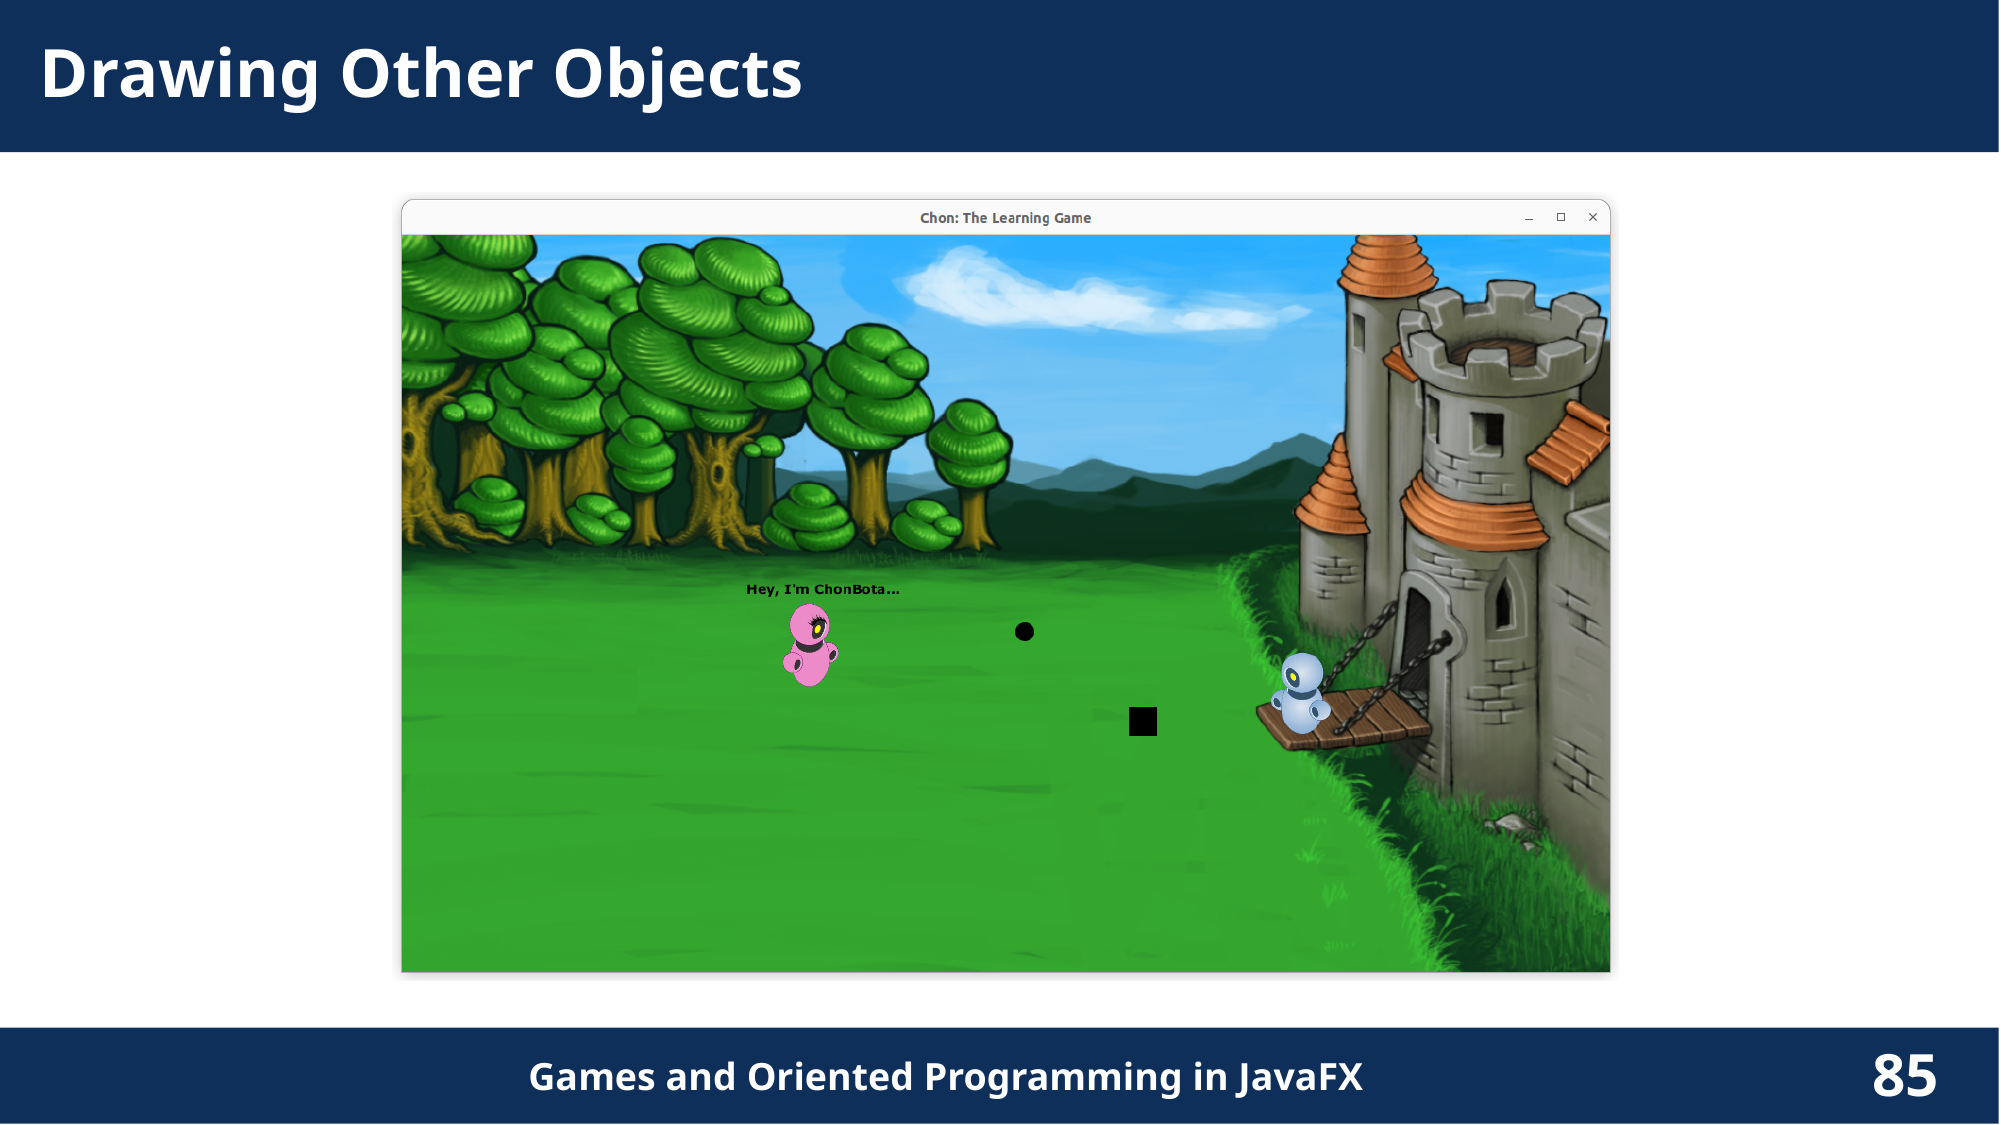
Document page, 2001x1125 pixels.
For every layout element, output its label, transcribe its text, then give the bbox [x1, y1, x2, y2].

picture [392, 192, 1619, 981]
text_box Drawing Other Objects [25, 23, 1999, 119]
